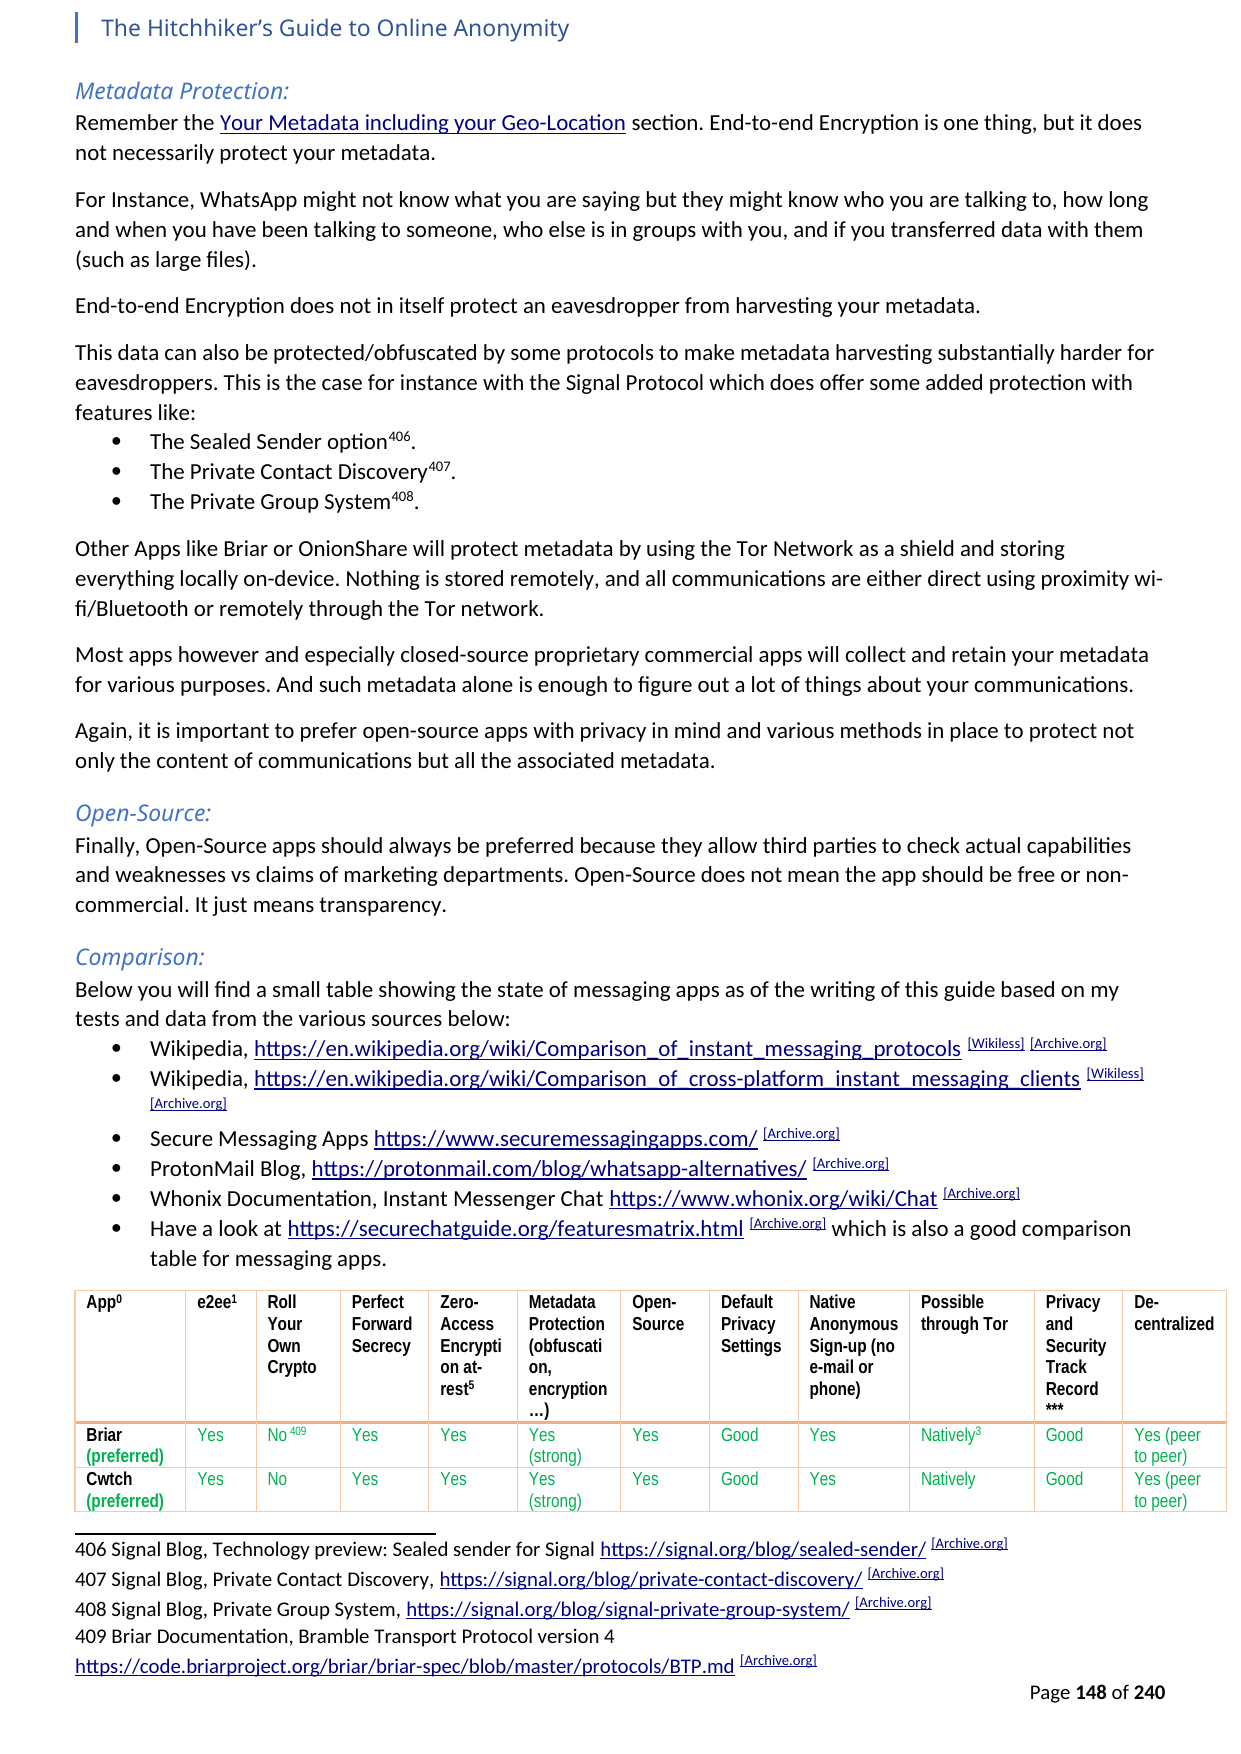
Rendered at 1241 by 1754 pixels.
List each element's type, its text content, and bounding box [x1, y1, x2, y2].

table_cell Briar (preferred) [76, 1424, 185, 1467]
table_cell Yes [429, 1468, 517, 1511]
list Signal Blog, Private Group System, https://signal.org/blog/signal-private-group-system/ [Archive.org] [75, 1594, 1165, 1622]
list The Sealed Sender option. [112, 427, 1165, 456]
table_cell Good [1035, 1424, 1122, 1467]
table_header De-centralized [1123, 1291, 1226, 1421]
table_header Native Anonymous Sign-up (no e-mail or phone) [799, 1291, 909, 1421]
subtitle Metadata Protection: [75, 75, 1165, 106]
list The Private Contact Discovery. [112, 457, 1165, 485]
table_header Possible through Tor [910, 1291, 1034, 1421]
table_header Metadata Protection (obfuscation, encryption…) [518, 1291, 620, 1421]
table_cell Yes [621, 1468, 709, 1511]
list Have a look at https://securechatguide.org/featuresmatrix.html [Archive.org] which is also a good comparison table for messaging apps. [112, 1214, 1165, 1272]
subtitle Comparison: [75, 941, 1165, 972]
table_cell Yes (strong) [518, 1468, 620, 1511]
text This data can also be protected/obfuscated by some protocols to make metadata harvesting substantially harder for eavesdroppers. This is the case for instance with the Signal Protocol which does offer some added protection with features like: [75, 338, 1165, 426]
list Wikipedia, https://en.wikipedia.org/wiki/Comparison_of_instant_messaging_protocols [Wikiless] [Archive.org] [112, 1034, 1165, 1062]
table_header Zero-Access Encryption at-rest5 [429, 1291, 517, 1421]
table_cell Natively3 [910, 1424, 1034, 1467]
table_cell Yes [186, 1468, 256, 1511]
text For Instance, WhatsApp might not know what you are saying but they might know who you are talking to, how long and when you have been talking to someone, who else is in groups with you, and if you transferred data with them (such as large files). [75, 185, 1165, 273]
table_header Perfect Forward Secrecy [341, 1291, 428, 1421]
table_cell No [257, 1424, 340, 1467]
table_cell Yes (peer to peer) [1123, 1424, 1226, 1467]
table_cell Yes [341, 1468, 428, 1511]
table_header Open-Source [621, 1291, 709, 1421]
table_cell Yes [621, 1424, 709, 1467]
table_header Privacy and Security Track Record *** [1035, 1291, 1122, 1421]
text Other Apps like Briar or OnionShare will protect metadata by using the Tor Network as a shield and storing everything locally on-device. Nothing is stored remotely, and all communications are either direct using proximity wi-fi/Bluetooth or remotely through the Tor network. [75, 534, 1165, 622]
table_cell Yes [799, 1468, 909, 1511]
table_cell Yes [186, 1424, 256, 1467]
table_cell Yes (strong) [518, 1424, 620, 1467]
list Signal Blog, Private Contact Discovery, https://signal.org/blog/private-contact-discovery/ [Archive.org] [75, 1564, 1165, 1592]
text Again, it is important to prefer open-source apps with privacy in mind and various methods in place to protect not only the content of communications but all the associated metadata. [75, 717, 1165, 774]
text Remember the Your Metadata including your Geo-Location section. End-to-end Encryption is one thing, but it does not necessarily protect your metadata. [75, 108, 1165, 166]
text Below you will find a small table showing the state of messaging apps as of the writing of this guide based on my tests and data from the various sources below: [75, 975, 1165, 1033]
subtitle Open-Source: [75, 797, 1165, 828]
table_cell Yes (peer to peer) [1123, 1468, 1226, 1511]
table_cell Good [1035, 1468, 1122, 1511]
table_cell Yes [429, 1424, 517, 1467]
list Wikipedia, https://en.wikipedia.org/wiki/Comparison_of_cross-platform_instant_messaging_clients [Wikiless] [Archive.org] [112, 1064, 1165, 1122]
table_header Roll Your Own Crypto [257, 1291, 340, 1421]
table_cell Good [710, 1424, 798, 1467]
table_header Default Privacy Settings [710, 1291, 798, 1421]
table_header e2ee1 [186, 1291, 256, 1421]
table_cell Good [710, 1468, 798, 1511]
list The Private Group System. [112, 487, 1165, 515]
list ProtonMail Blog, https://protonmail.com/blog/whatsapp-alternatives/ [Archive.org] [112, 1154, 1165, 1182]
text End-to-end Encryption does not in itself protect an eavesdropper from harvesting your metadata. [75, 291, 1165, 319]
list Secure Messaging Apps https://www.securemessagingapps.com/ [Archive.org] [112, 1124, 1165, 1152]
text Most apps however and especially closed-source proprietary commercial apps will collect and retain your metadata for various purposes. And such metadata alone is enough to figure out a lot of things about your communications. [75, 640, 1165, 698]
table_cell Cwtch (preferred) [76, 1468, 185, 1511]
table_header App0 [76, 1291, 185, 1421]
text Finally, Open-Source apps should always be preferred because they allow third parties to check actual capabilities and weaknesses vs claims of marketing departments. Open-Source does not mean the app should be free or non-commercial. It just means transparency. [75, 831, 1165, 918]
list Signal Blog, Technology preview: Sealed sender for Signal https://signal.org/blog/sealed-sender/ [Archive.org] [75, 1534, 1165, 1562]
table_cell No [257, 1468, 340, 1511]
table_cell Yes [799, 1424, 909, 1467]
list Whonix Documentation, Instant Messenger Chat https://www.whonix.org/wiki/Chat [Archive.org] [112, 1184, 1165, 1212]
table_cell Yes [341, 1424, 428, 1467]
table_cell Natively [910, 1468, 1034, 1511]
